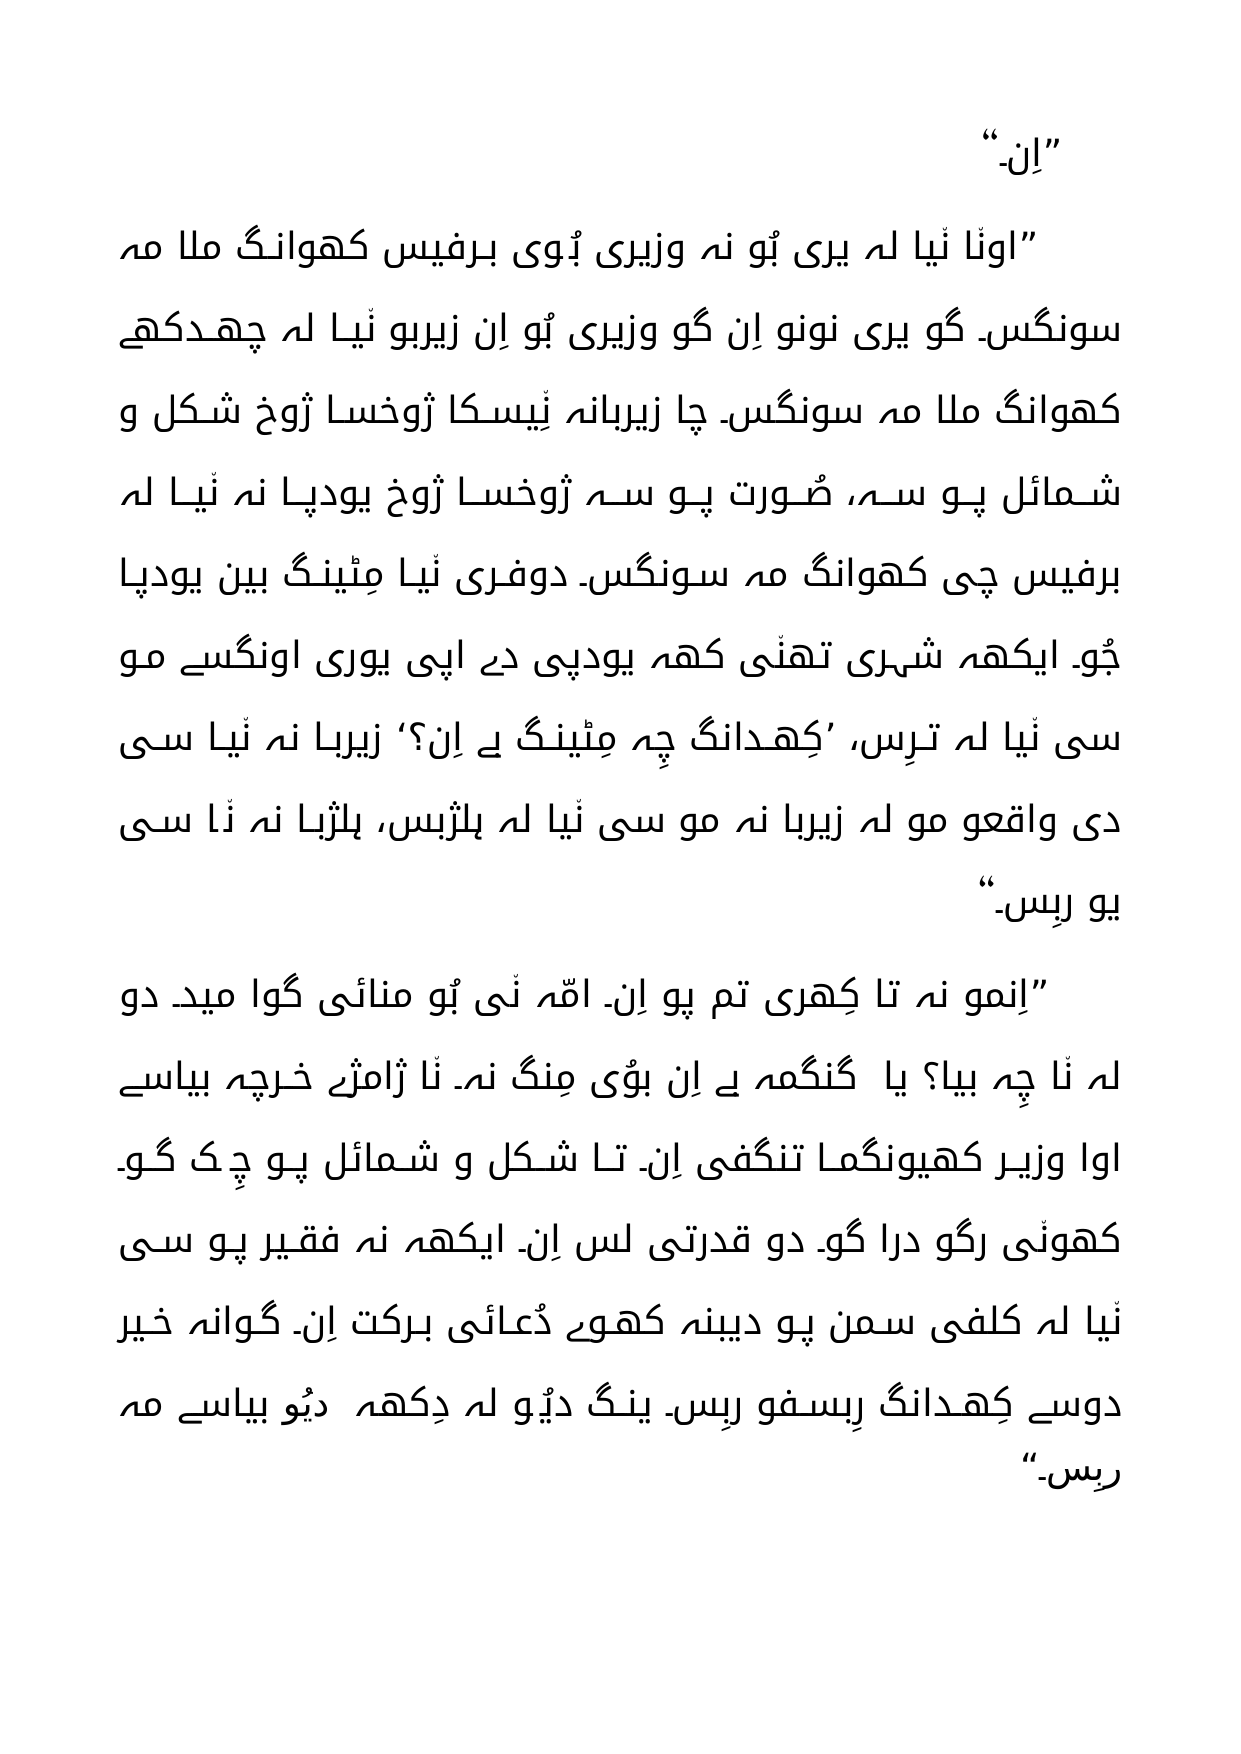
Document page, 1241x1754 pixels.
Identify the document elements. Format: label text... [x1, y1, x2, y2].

text ”اِن۔“ [118, 118, 1122, 189]
text ”اون٘ا ن٘یا لہ یری بُو نہ وزیری بُوی برفیس کھوانگ ملا مہ سونگس۔ گو یری نونو اِن گو وزیری بُو اِن زیربو ن٘یا لہ چھدکھے کھوانگ ملا مہ سونگس۔ چا زیربانہ نِ٘یسکا ژوخسا ژوخ شکل و شمائل پو سہ، صُورت پو سہ ژوخسا ژوخ یودپا نہ ن٘یا لہ برفیس چی کھوانگ مہ سونگس۔ دوفری ن٘یا مِٹینگ بین یودپا جُو۔ ایکھہ شہری تھن٘ی کھہ یودپی دے اپی یوری اونگسے مو سی ن٘یا لہ ترِس، ’کِھدانگ چِہ مِٹینگ بے اِن؟‘ زیربا نہ ن٘یا سی دی واقعو مو لہ زیربا نہ مو سی ن٘یا لہ ہلژبس، ہلژبا نہ ن٘ا سی یو ربِس۔“ [118, 212, 1122, 937]
text ”اِنمو نہ تا کِھری تم پو اِن۔ امّہ ن٘ی بُو منائی گوا مید۔ دو لہ ن٘ا چِہ بیا؟ یا گنگمہ بے اِن بوُی مِنگ نہ۔ ن٘ا ژامژے خرچہ بیاسے اوا وزیر کھیونگما تنگفی اِن۔ تا شکل و شمائل پو چِک گو۔ کھون٘ی رگو درا گو۔ دو قدرتی لس اِن۔ ایکھہ نہ فقیر پو سی ن٘یا لہ کلفی سمن پو دیبنہ کھوے دُعائی برکت اِن۔ گوانہ خیر دوسے کِھدانگ رِبسفو ربِس۔ ینگ دیُو لہ دِکھہ دیُو بیاسے مہ ربِس۔“ [118, 959, 1122, 1489]
